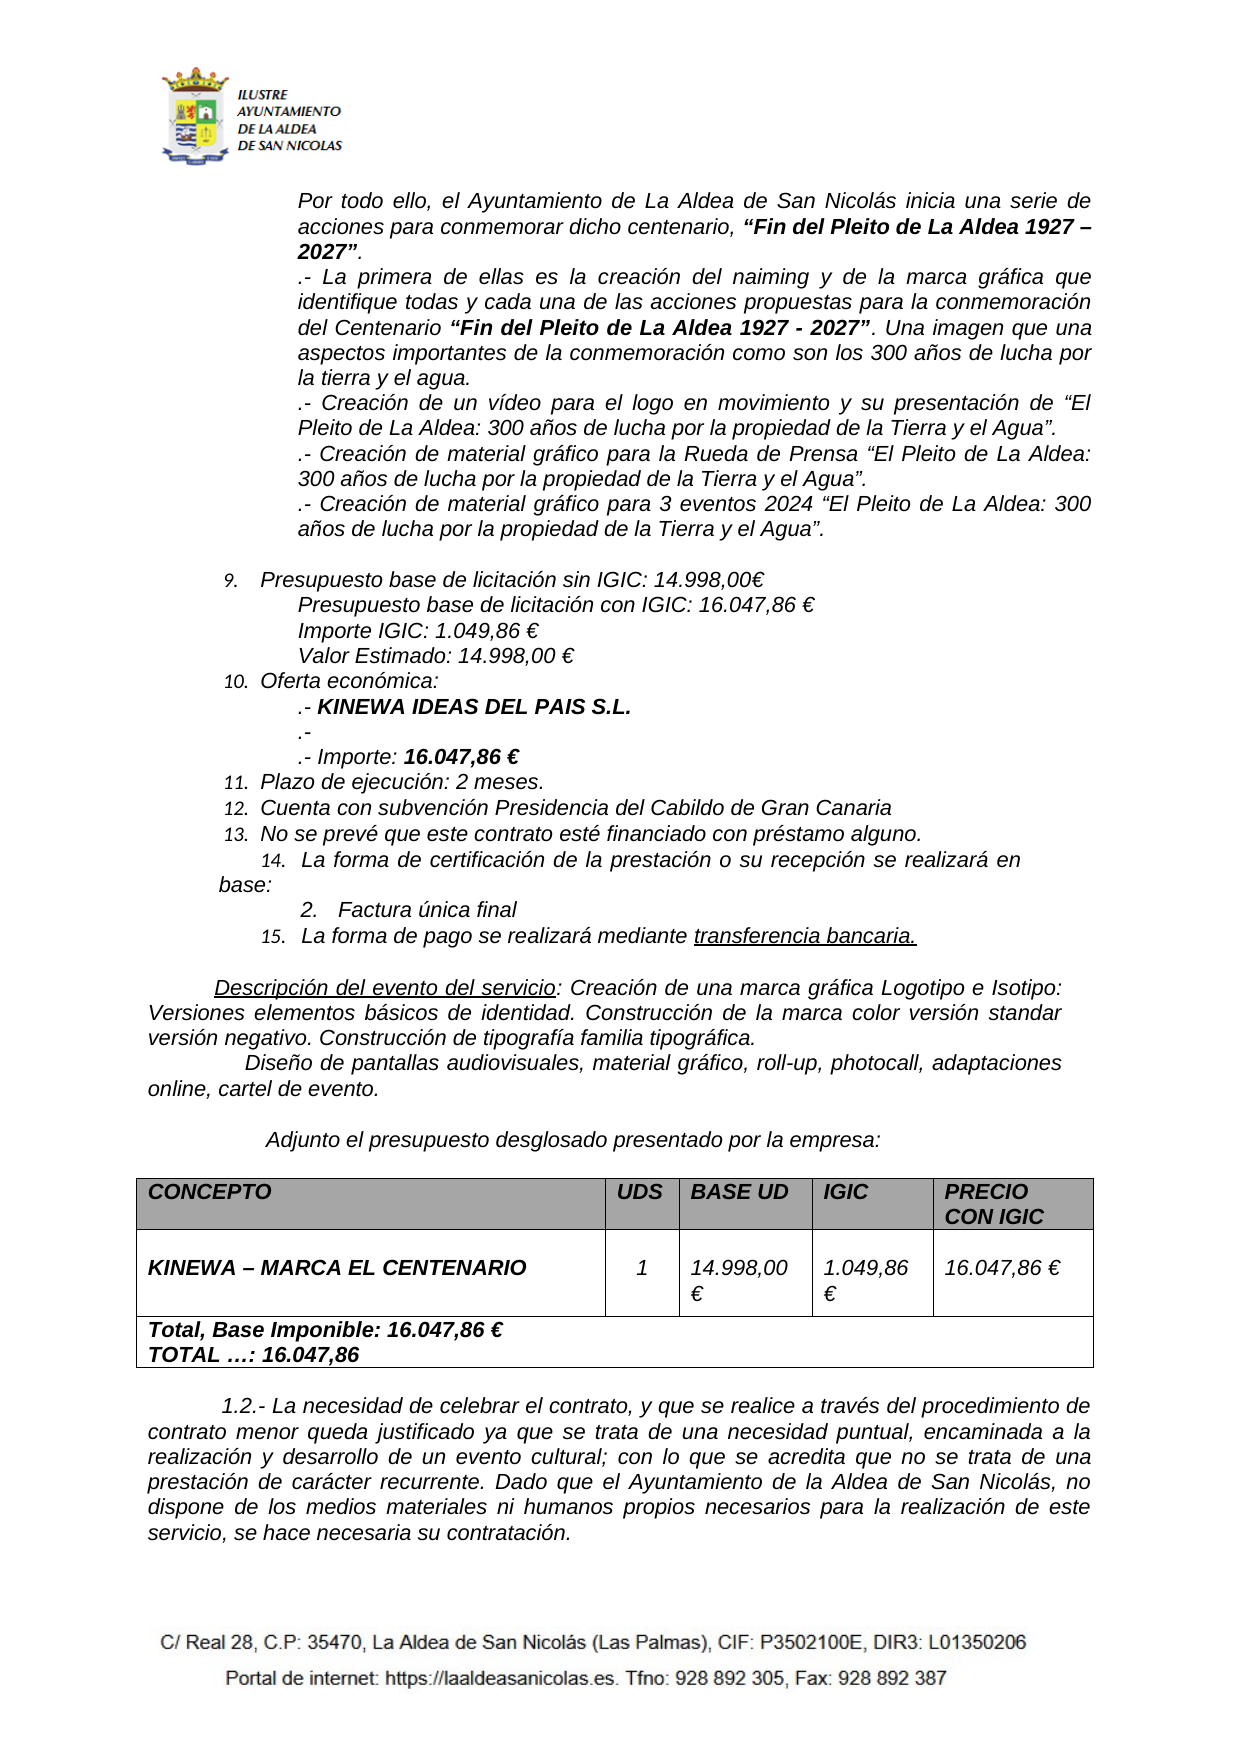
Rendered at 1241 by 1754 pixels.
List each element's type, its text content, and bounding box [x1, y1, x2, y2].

table_cell KINEWA – MARCA EL CENTENARIO [137, 1230, 605, 1316]
text .- Creación de material gráfico para la Rueda de Prensa “El Pleito de La Aldea: 300 años de lucha por la propiedad de la Tierra y el Agua”. [298, 441, 1093, 491]
text Descripción del evento del servicio: Creación de una marca gráfica Logotipo e Isotipo: Versiones elementos básicos de identidad. Construcción de la marca color versión standar versión negativo. Construcción de tipografía familia tipográfica. [148, 975, 1063, 1050]
table_cell 14.998,00 € [680, 1230, 812, 1316]
table_header BASE UD [680, 1179, 812, 1229]
table_header IGIC [813, 1179, 933, 1229]
text .- Importe: 16.047,86 € [298, 744, 1093, 769]
list La forma de pago se realizará mediante transferencia bancaria. [218, 923, 1022, 948]
list No se prevé que este contrato esté financiado con préstamo alguno. [223, 821, 1093, 846]
text Valor Estimado: 14.998,00 € [298, 643, 1093, 668]
list Oferta económica: [223, 668, 1093, 694]
table_cell 16.047,86 € [934, 1230, 1093, 1316]
table_cell 1.049,86 € [813, 1230, 933, 1316]
table_header CONCEPTO [137, 1179, 605, 1229]
table_cell 1 [606, 1230, 679, 1316]
text .- Creación de material gráfico para 3 eventos 2024 “El Pleito de La Aldea: 300 años de lucha por la propiedad de la Tierra y el Agua”. [298, 491, 1093, 541]
list La forma de certificación de la prestación o su recepción se realizará en base: [218, 846, 1022, 897]
picture [148, 59, 358, 173]
list Factura única final [300, 897, 1022, 923]
text Diseño de pantallas audiovisuales, material gráfico, roll-up, photocall, adaptaciones online, cartel de evento. [148, 1050, 1063, 1101]
table_header UDS [606, 1179, 679, 1229]
text 1.2.- La necesidad de celebrar el contrato, y que se realice a través del procedimiento de contrato menor queda justificado ya que se trata de una necesidad puntual, encaminada a la realización y desarrollo de un evento cultural; con lo que se acredita que no se trata de una prestación de carácter recurrente. Dado que el Ayuntamiento de la Aldea de San Nicolás, no dispone de los medios materiales ni humanos propios necesarios para la realización de este servicio, se hace necesaria su contratación. [148, 1393, 1093, 1545]
list Cuenta con subvención Presidencia del Cabildo de Gran Canaria [223, 795, 1093, 821]
table_header PRECIO CON IGIC [934, 1179, 1093, 1229]
text .- KINEWA IDEAS DEL PAIS S.L. [298, 694, 1093, 719]
text Presupuesto base de licitación con IGIC: 16.047,86 € [298, 592, 1093, 617]
text Adjunto el presupuesto desglosado presentado por la empresa: [148, 1127, 1063, 1152]
text Importe IGIC: 1.049,86 € [298, 617, 1093, 643]
text .- La primera de ellas es la creación del naiming y de la marca gráfica que identifique todas y cada una de las acciones propuestas para la conmemoración del Centenario “Fin del Pleito de La Aldea 1927 - 2027”. Una imagen que una aspectos importantes de la conmemoración como son los 300 años de lucha por la tierra y el agua. [298, 264, 1093, 390]
table_cell Total, Base Imponible: 16.047,86 € TOTAL …: 16.047,86 [137, 1317, 1093, 1367]
list Presupuesto base de licitación sin IGIC: 14.998,00€ [223, 567, 1093, 592]
text .- Creación de un vídeo para el logo en movimiento y su presentación de “El Pleito de La Aldea: 300 años de lucha por la propiedad de la Tierra y el Agua”. [298, 390, 1093, 441]
list Plazo de ejecución: 2 meses. [223, 769, 1093, 795]
text Por todo ello, el Ayuntamiento de La Aldea de San Nicolás inicia una serie de acciones para conmemorar dicho centenario, “Fin del Pleito de La Aldea 1927 – 2027”. [298, 188, 1093, 264]
picture [148, 1626, 1034, 1694]
text .- [298, 719, 1093, 744]
